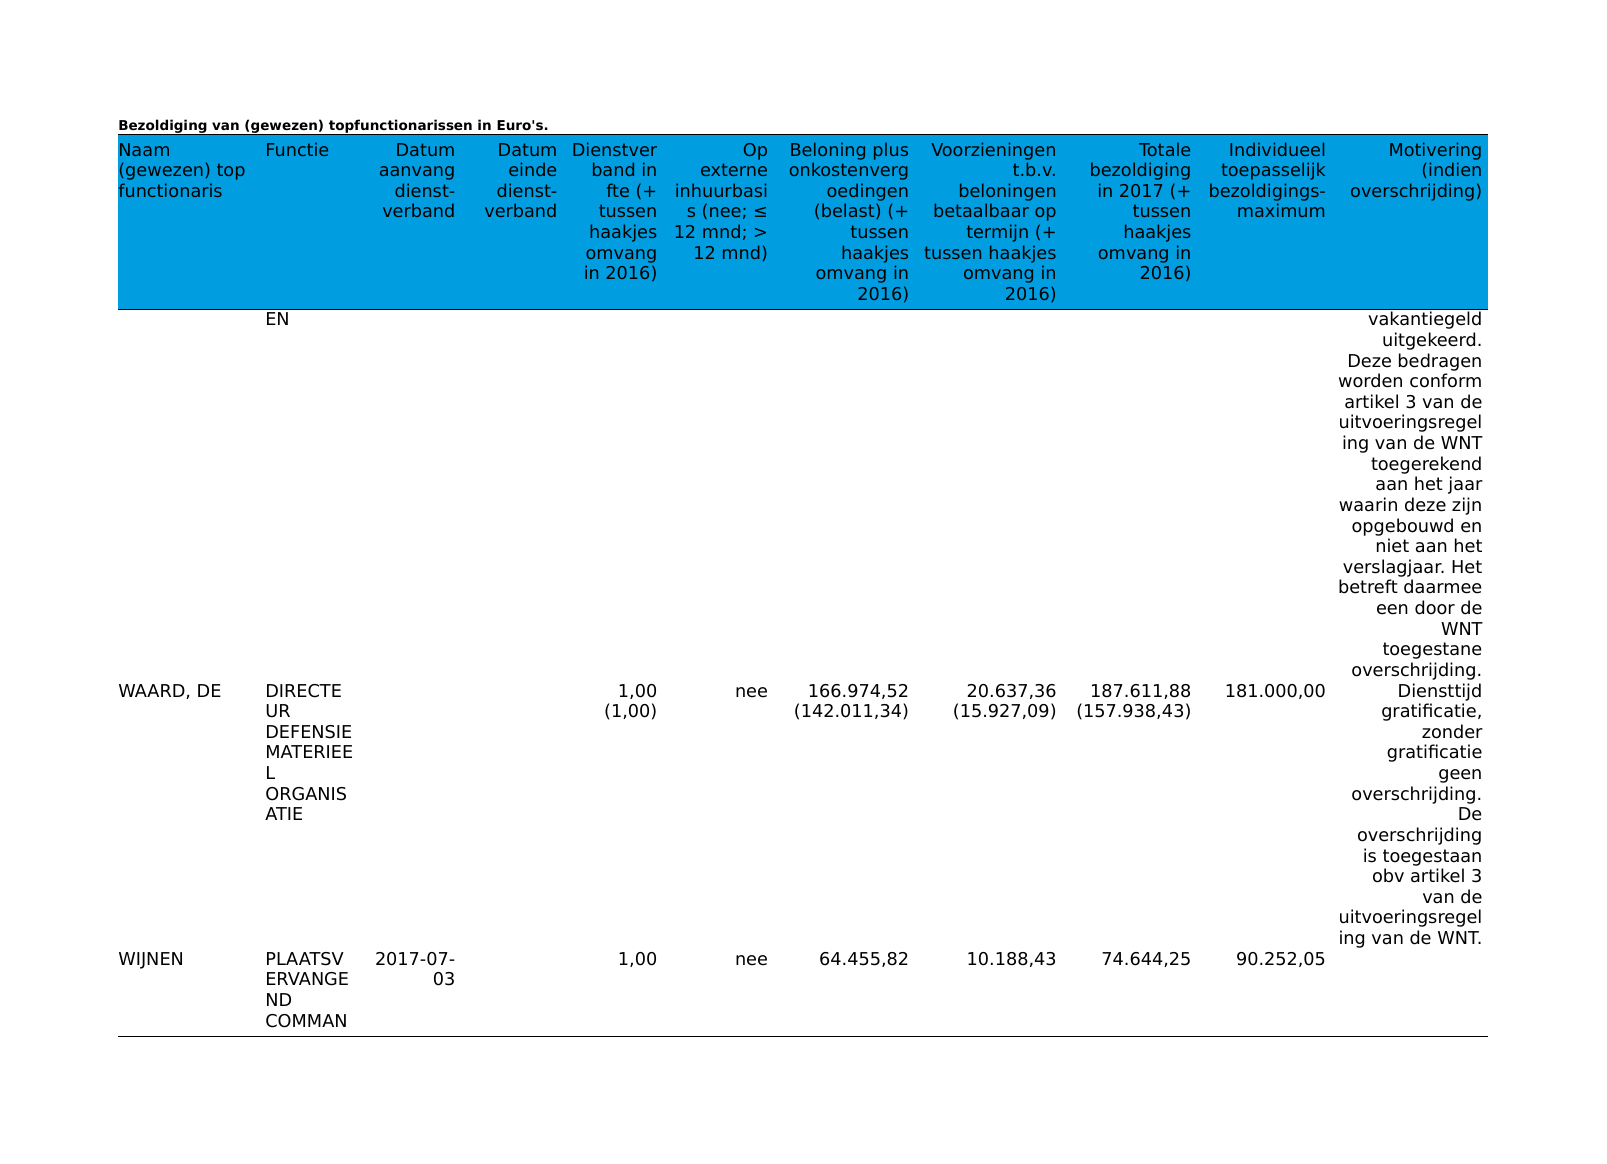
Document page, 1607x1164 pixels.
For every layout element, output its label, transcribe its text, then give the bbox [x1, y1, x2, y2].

table_cell [118, 310, 259, 681]
table_cell [461, 949, 563, 1036]
table_cell Diensttijd gratificatie, zonder gratificatie geen overschrijding. De overschrijding is toegestaan obv artikel 3 van de uitvoeringsregeling van de WNT. [1332, 681, 1488, 949]
table_cell Functie [259, 135, 359, 309]
table_cell 10.188,43 [915, 949, 1062, 1036]
table_cell Datum aanvang dienst-verband [359, 135, 461, 309]
table_cell Beloning plus onkostenvergoedingen (belast) (+ tussen haakjes omvang in 2016) [774, 135, 915, 309]
table_cell 20.637,36 (15.927,09) [915, 681, 1062, 949]
table_cell [1197, 310, 1332, 681]
table_cell 64.455,82 [774, 949, 915, 1036]
table_cell [563, 310, 663, 681]
table_cell 1,00 [563, 949, 663, 1036]
table_cell 181.000,00 [1197, 681, 1332, 949]
table_cell [663, 310, 774, 681]
table_cell PLAATSVERVANGEND COMMAN [259, 949, 359, 1036]
table_cell 187.611,88 (157.938,43) [1063, 681, 1197, 949]
table_cell [1332, 949, 1488, 1036]
table_cell [774, 310, 915, 681]
table_cell WAARD, DE [118, 681, 259, 949]
table_cell [461, 310, 563, 681]
table_cell [1063, 310, 1197, 681]
table_cell nee [663, 949, 774, 1036]
table_cell EN [259, 310, 359, 681]
table_cell Motivering (indien overschrijding) [1332, 135, 1488, 309]
table_header Bezoldiging van (gewezen) topfunctionarissen in Euro's. [118, 118, 1488, 134]
table_cell Op externe inhuurbasis (nee; ≤ 12 mnd; > 12 mnd) [663, 135, 774, 309]
table_cell Datum einde dienst- verband [461, 135, 563, 309]
table_cell WIJNEN [118, 949, 259, 1036]
table_cell [915, 310, 1062, 681]
table_cell 74.644,25 [1063, 949, 1197, 1036]
table_cell [461, 681, 563, 949]
table_cell [359, 310, 461, 681]
table_cell Individueel toepasselijk bezoldigings-maximum [1197, 135, 1332, 309]
table_cell 166.974,52 (142.011,34) [774, 681, 915, 949]
table_cell Voorzieningen t.b.v. beloningen betaalbaar op termijn (+ tussen haakjes omvang in 2016) [915, 135, 1062, 309]
table_cell DIRECTEUR DEFENSIE MATERIEEL ORGANISATIE [259, 681, 359, 949]
table_cell 1,00 (1,00) [563, 681, 663, 949]
table_cell vakantiegeld uitgekeerd. Deze bedragen worden conform artikel 3 van de uitvoeringsregeling van de WNT toegerekend aan het jaar waarin deze zijn opgebouwd en niet aan het verslagjaar. Het betreft daarmee een door de WNT toegestane overschrijding. [1332, 310, 1488, 681]
table_cell [359, 681, 461, 949]
table_cell Dienstverband in fte (+ tussen haakjes omvang in 2016) [563, 135, 663, 309]
table_cell Totale bezoldiging in 2017 (+ tussen haakjes omvang in 2016) [1063, 135, 1197, 309]
table_cell Naam (gewezen) top functionaris [118, 135, 259, 309]
table_cell nee [663, 681, 774, 949]
table_cell 90.252,05 [1197, 949, 1332, 1036]
table_cell 2017-07-03 [359, 949, 461, 1036]
